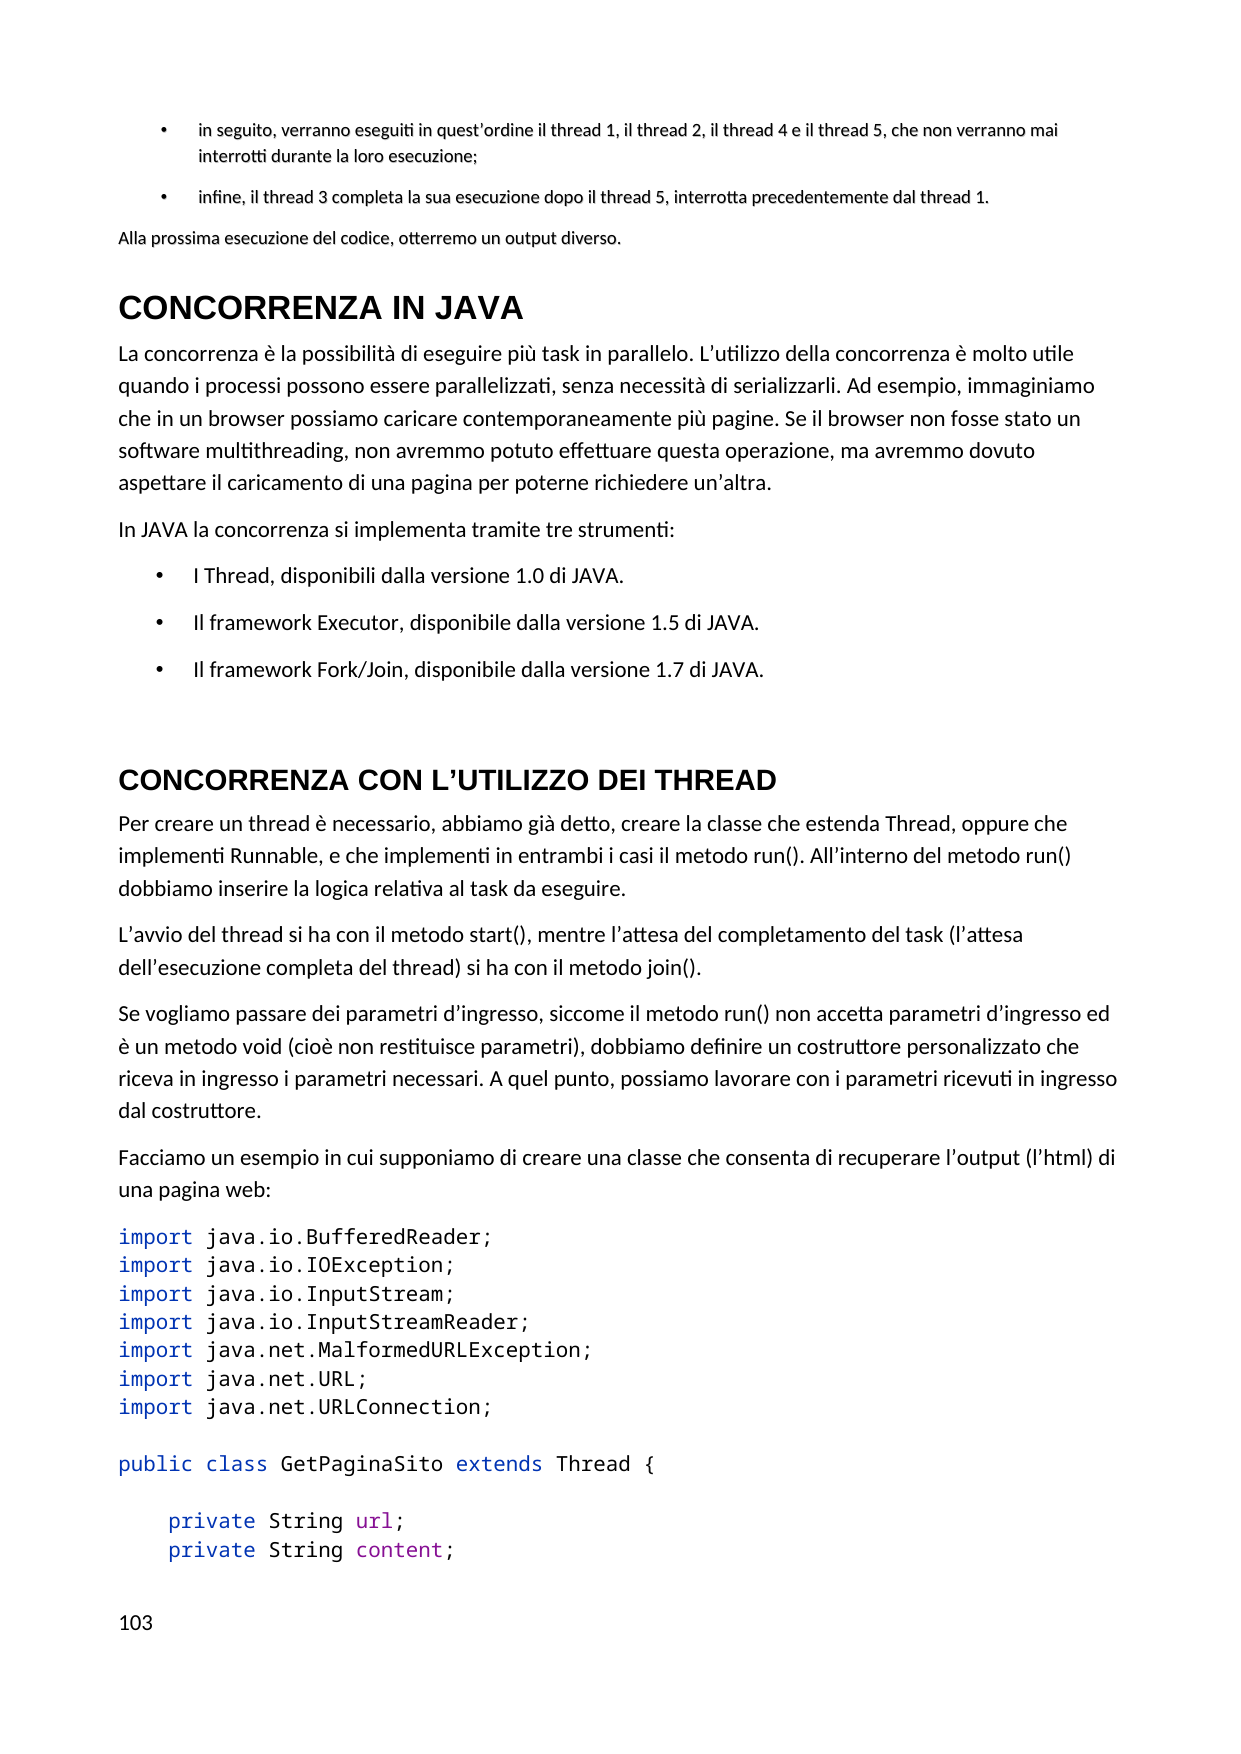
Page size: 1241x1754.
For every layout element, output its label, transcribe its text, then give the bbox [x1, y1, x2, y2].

text La concorrenza è la possibilità di eseguire più task in parallelo. L’utilizzo della concorrenza è molto utile quando i processi possono essere parallelizzati, senza necessità di serializzarli. Ad esempio, immaginiamo che in un browser possiamo caricare contemporaneamente più pagine. Se il browser non fosse stato un software multithreading, non avremmo potuto effettuare questa operazione, ma avremmo dovuto aspettare il caricamento di una pagina per poterne richiedere un’altra. [118, 339, 1122, 496]
list Il framework Fork/Join, disponibile dalla versione 1.7 di JAVA. [156, 655, 1122, 683]
text Se vogliamo passare dei parametri d’ingresso, siccome il metodo run() non accetta parametri d’ingresso ed è un metodo void (cioè non restituisce parametri), dobbiamo definire un costruttore personalizzato che riceva in ingresso i parametri necessari. A quel punto, possiamo lavorare con i parametri ricevuti in ingresso dal costruttore. [118, 999, 1122, 1124]
text In JAVA la concorrenza si implementa tramite tre strumenti: [118, 515, 1122, 543]
list infine, il thread 3 completa la sua esecuzione dopo il thread 5, interrotta precedentemente dal thread 1. [161, 185, 1122, 208]
text import java.io.BufferedReader; import java.io.IOException; import java.io.InputStream; import java.io.InputStreamReader; import java.net.MalformedURLException; import java.net.URL; import java.net.URLConnection; public class GetPaginaSito extends Thread { private String url; private String content; [118, 1222, 1122, 1563]
text Alla prossima esecuzione del codice, otterremo un output diverso. [118, 226, 1122, 249]
text L’avvio del thread si ha con il metodo start(), mentre l’attesa del completamento del task (l’attesa dell’esecuzione completa del thread) si ha con il metodo join(). [118, 921, 1122, 981]
list Il framework Executor, disponibile dalla versione 1.5 di JAVA. [156, 608, 1122, 636]
list I Thread, disponibili dalla versione 1.0 di JAVA. [156, 562, 1122, 589]
subtitle CONCORRENZA IN JAVA [118, 288, 1122, 327]
subtitle CONCORRENZA CON L’UTILIZZO DEI THREAD [118, 763, 1122, 797]
text Facciamo un esempio in cui supponiamo di creare una classe che consenta di recuperare l’output (l’html) di una pagina web: [118, 1143, 1122, 1203]
list in seguito, verranno eseguiti in quest’ordine il thread 1, il thread 2, il thread 4 e il thread 5, che non verranno mai interrotti durante la loro esecuzione; [161, 118, 1122, 167]
text Per creare un thread è necessario, abbiamo già detto, creare la classe che estenda Thread, oppure che implementi Runnable, e che implementi in entrambi i casi il metodo run(). All’interno del metodo run() dobbiamo inserire la logica relativa al task da eseguire. [118, 809, 1122, 902]
